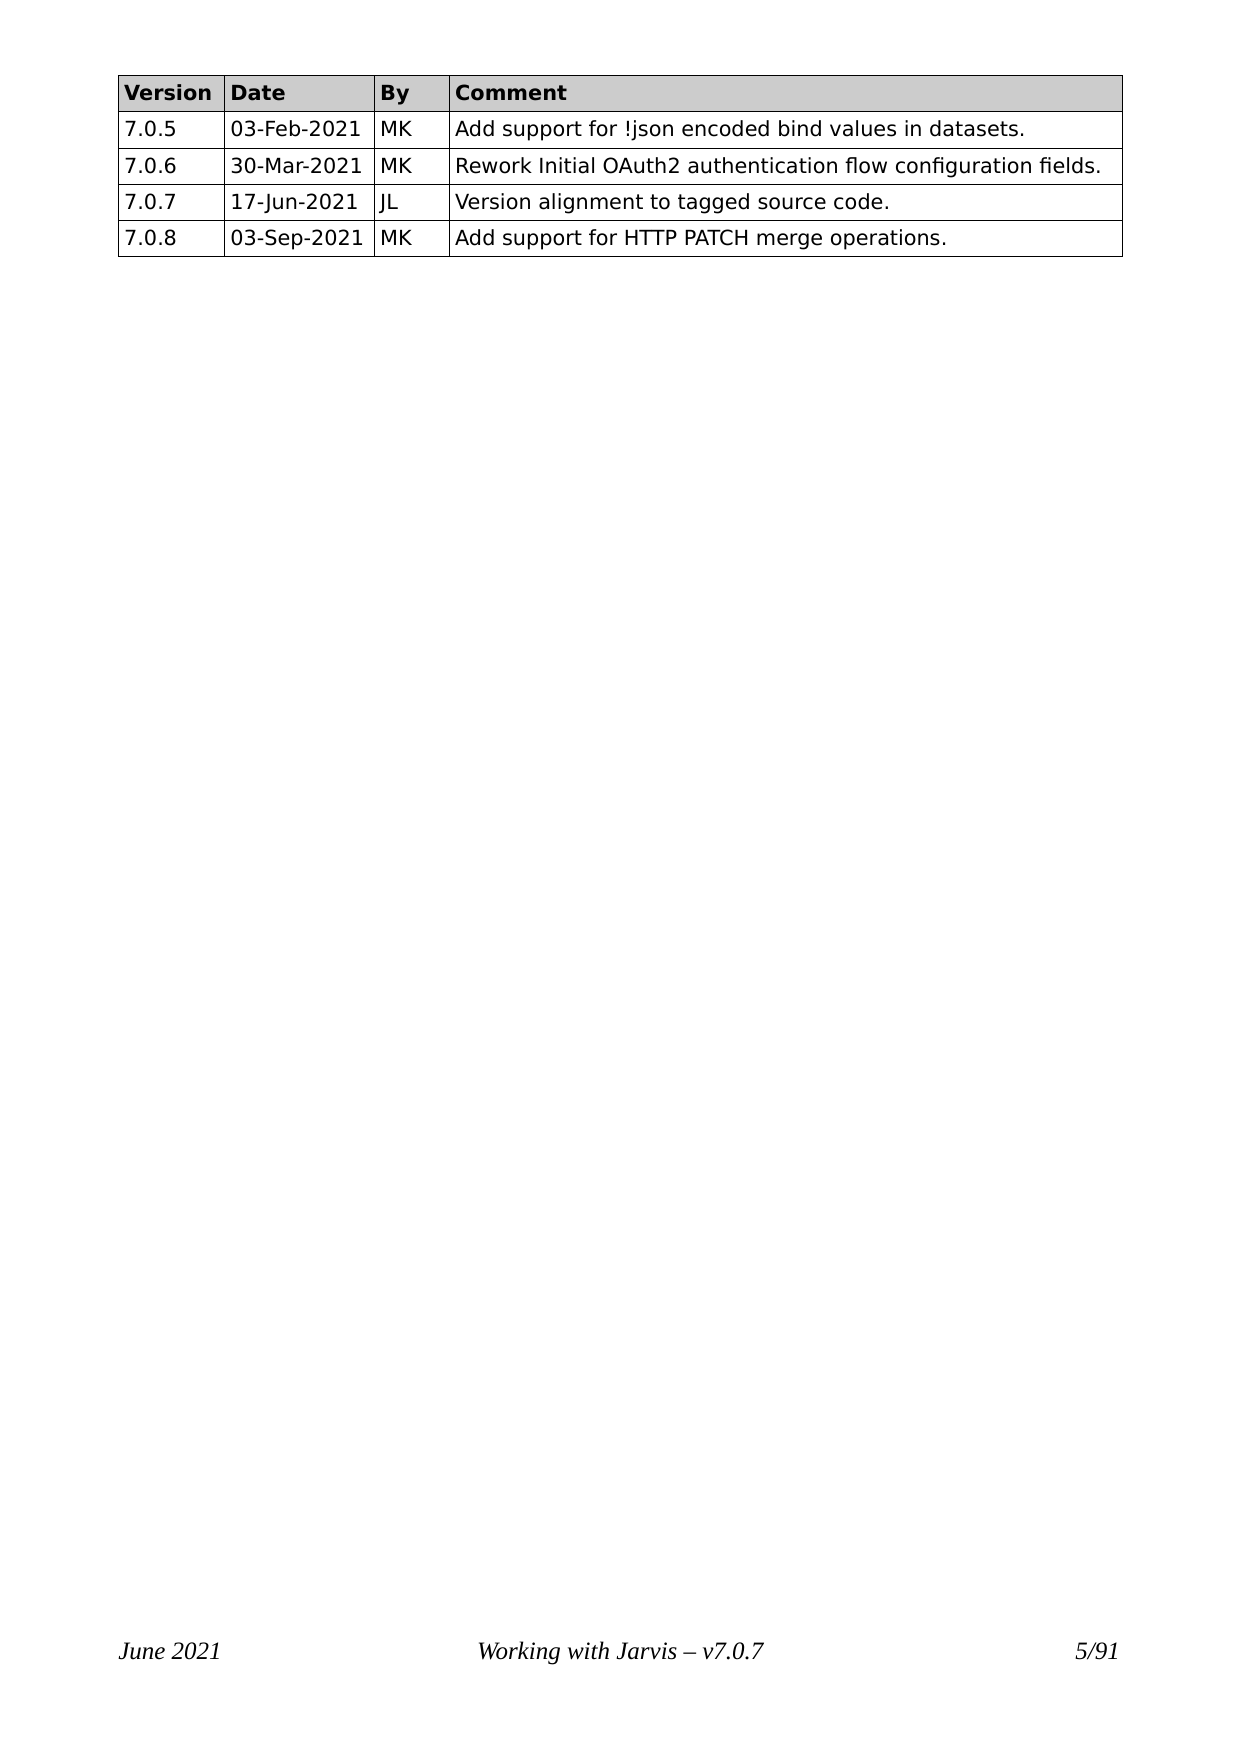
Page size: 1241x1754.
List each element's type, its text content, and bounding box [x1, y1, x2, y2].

table_cell MK [375, 112, 449, 147]
table_header Version [119, 76, 224, 111]
table_header Comment [450, 76, 1122, 111]
table_cell MK [375, 221, 449, 256]
table_cell Version alignment to tagged source code. [450, 185, 1122, 220]
table_cell 7.0.8 [119, 221, 224, 256]
table_cell Add support for HTTP PATCH merge operations. [450, 221, 1122, 256]
table_cell 03-Sep-2021 [225, 221, 374, 256]
table_cell 17-Jun-2021 [225, 185, 374, 220]
table_cell 7.0.7 [119, 185, 224, 220]
table_cell 03-Feb-2021 [225, 112, 374, 147]
table_cell MK [375, 149, 449, 184]
table_cell 7.0.5 [119, 112, 224, 147]
table_cell Add support for !json encoded bind values in datasets. [450, 112, 1122, 147]
table_header By [375, 76, 449, 111]
table_header Date [225, 76, 374, 111]
table_cell Rework Initial OAuth2 authentication flow configuration fields. [450, 149, 1122, 184]
table_cell 30-Mar-2021 [225, 149, 374, 184]
table_cell JL [375, 185, 449, 220]
table_cell 7.0.6 [119, 149, 224, 184]
